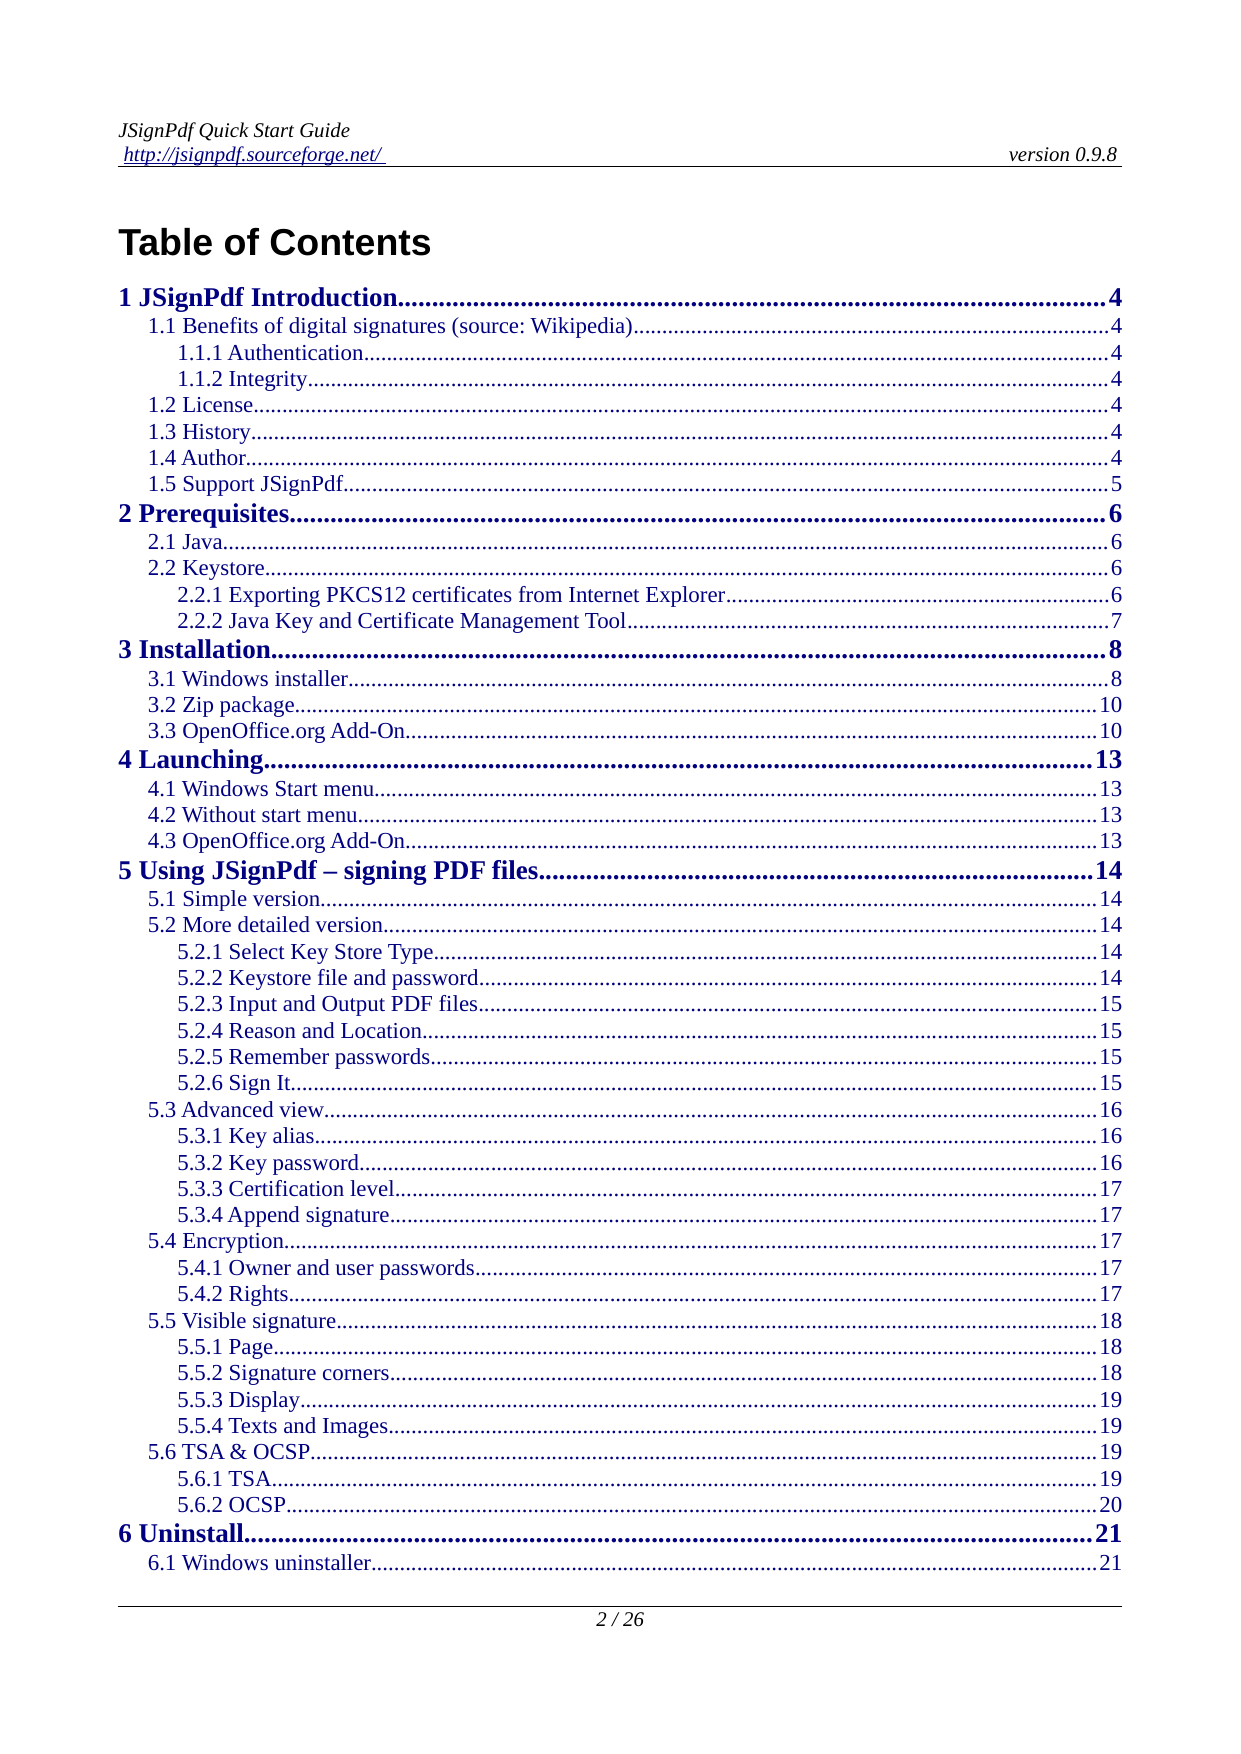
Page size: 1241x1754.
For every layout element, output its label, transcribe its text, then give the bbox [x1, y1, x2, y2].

text 5.6.1 TSA 19 [177, 1465, 1122, 1491]
text 3.3 OpenOffice.org Add-On 10 [148, 717, 1122, 744]
text 5.2.3 Input and Output PDF files 15 [177, 990, 1122, 1017]
text 5.2.1 Select Key Store Type 14 [177, 938, 1122, 964]
text 4.2 Without start menu 13 [148, 801, 1122, 827]
text 5.2.2 Keystore file and password 14 [177, 964, 1122, 990]
text 5.3 Advanced view 16 [148, 1096, 1122, 1122]
text 2 Prerequisites 6 [118, 497, 1122, 528]
text 5.2 More detailed version 14 [148, 911, 1122, 938]
text 5.3.3 Certification level 17 [177, 1175, 1122, 1201]
text 5.2.4 Reason and Location 15 [177, 1017, 1122, 1043]
text 5.5.3 Display 19 [177, 1386, 1122, 1412]
text 1 JSignPdf Introduction 4 [118, 281, 1122, 312]
subtitle Table of Contents [118, 220, 1122, 263]
text 5.5.2 Signature corners 18 [177, 1359, 1122, 1386]
text 1.1 Benefits of digital signatures (source: Wikipedia) 4 [148, 312, 1122, 339]
text 4.1 Windows Start menu 13 [148, 775, 1122, 801]
text 6.1 Windows uninstaller 21 [148, 1549, 1122, 1575]
text 1.2 License 4 [148, 391, 1122, 418]
text 5.5.4 Texts and Images 19 [177, 1412, 1122, 1438]
text 2.1 Java 6 [148, 528, 1122, 554]
text 3.1 Windows installer 8 [148, 664, 1122, 691]
text 2.2.2 Java Key and Certificate Management Tool 7 [177, 607, 1122, 633]
text 5.1 Simple version 14 [148, 885, 1122, 911]
text 1.1.2 Integrity 4 [177, 365, 1122, 391]
text 5.3.4 Append signature 17 [177, 1201, 1122, 1228]
text 5.5 Visible signature 18 [148, 1307, 1122, 1333]
text 6 Uninstall 21 [118, 1517, 1122, 1549]
text 5.4.1 Owner and user passwords 17 [177, 1254, 1122, 1280]
text 5.5.1 Page 18 [177, 1333, 1122, 1359]
text 5.4.2 Rights 17 [177, 1280, 1122, 1307]
text 1.1.1 Authentication 4 [177, 339, 1122, 365]
text 5.4 Encryption 17 [148, 1228, 1122, 1254]
text 3.2 Zip package 10 [148, 691, 1122, 717]
text 5.2.6 Sign It 15 [177, 1069, 1122, 1096]
text 4 Launching 13 [118, 744, 1122, 775]
text 1.3 History 4 [148, 418, 1122, 444]
text 1.5 Support JSignPdf 5 [148, 471, 1122, 497]
text 4.3 OpenOffice.org Add-On 13 [148, 827, 1122, 854]
text 2.2 Keystore 6 [148, 554, 1122, 581]
text 5.6 TSA & OCSP 19 [148, 1438, 1122, 1465]
text 5 Using JSignPdf – signing PDF files 14 [118, 854, 1122, 885]
text 2.2.1 Exporting PKCS12 certificates from Internet Explorer 6 [177, 581, 1122, 607]
text 5.3.1 Key alias 16 [177, 1122, 1122, 1148]
text 3 Installation 8 [118, 633, 1122, 664]
text 5.3.2 Key password 16 [177, 1148, 1122, 1175]
text 5.6.2 OCSP 20 [177, 1491, 1122, 1517]
text 5.2.5 Remember passwords 15 [177, 1043, 1122, 1069]
text 1.4 Author 4 [148, 444, 1122, 471]
